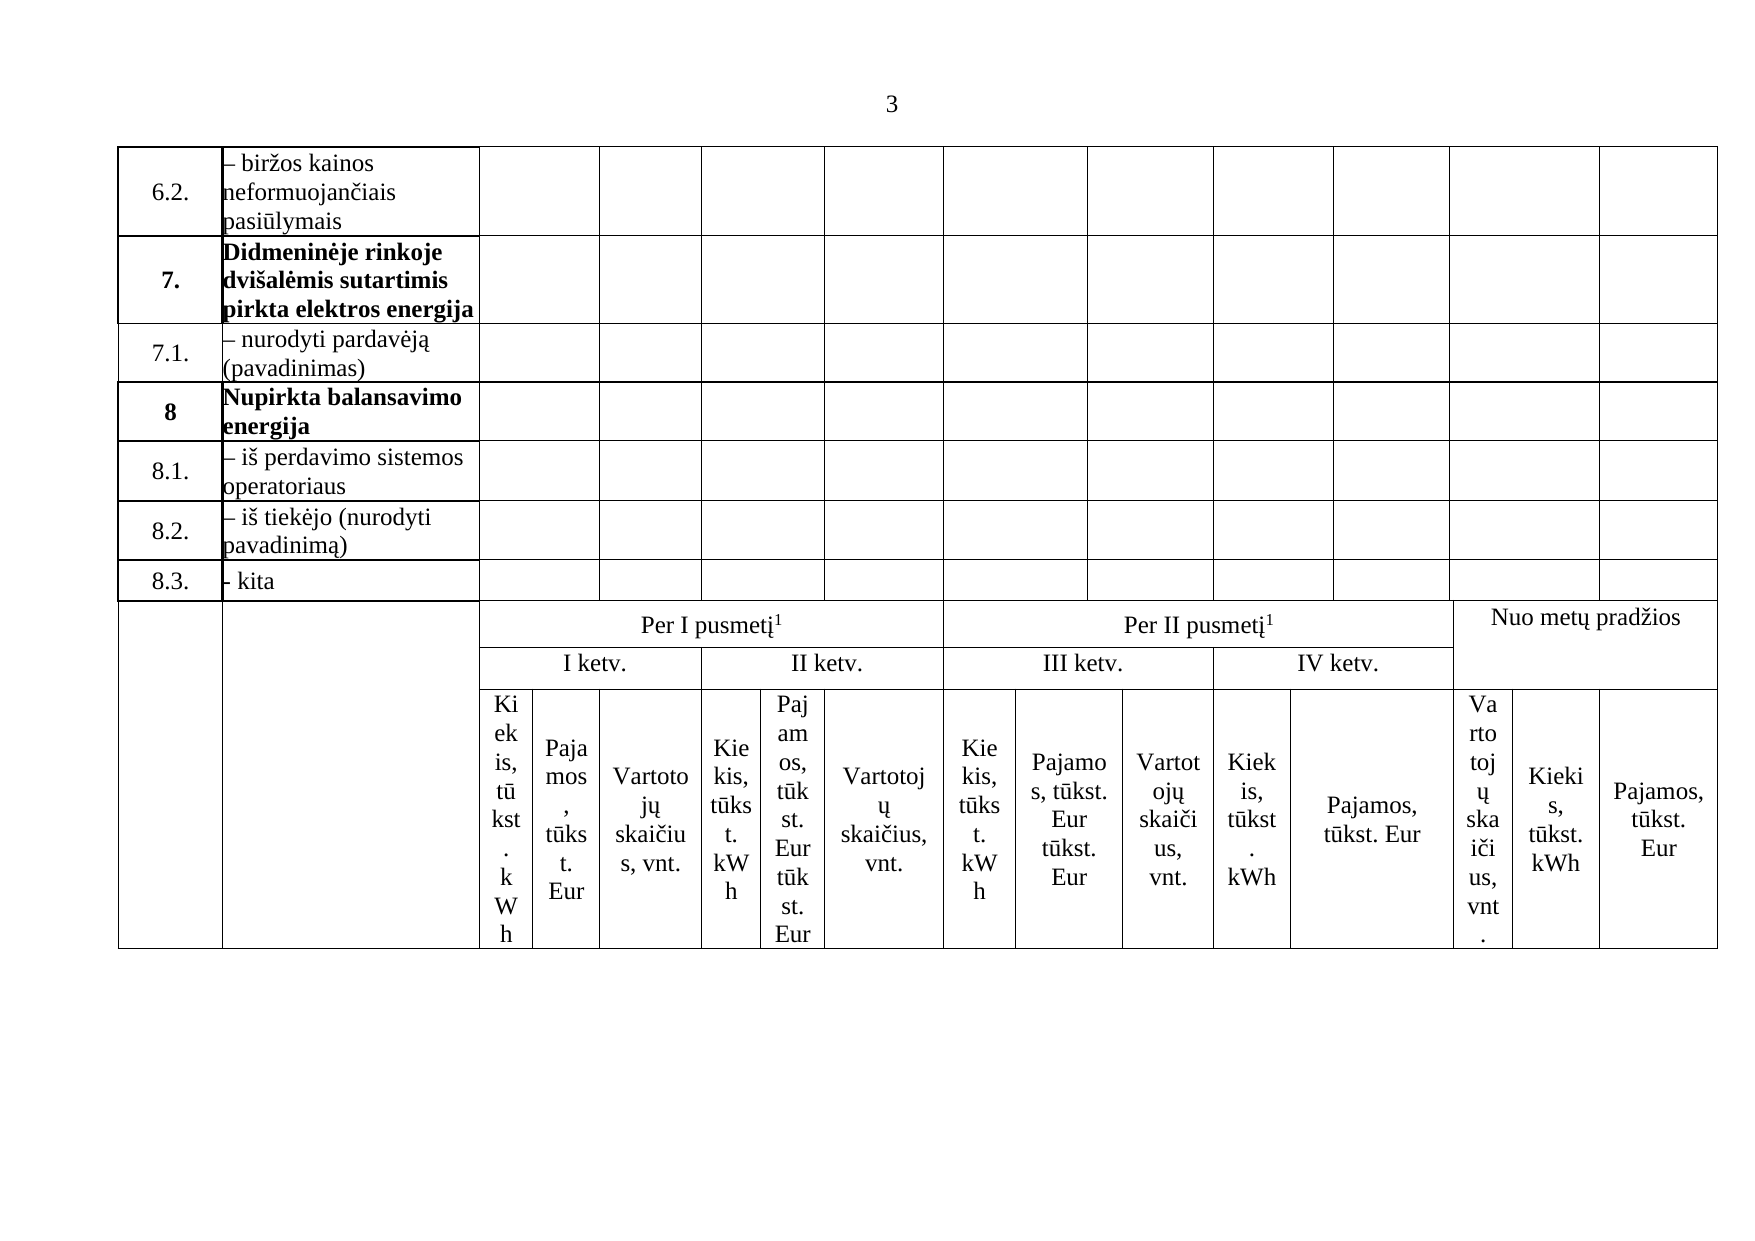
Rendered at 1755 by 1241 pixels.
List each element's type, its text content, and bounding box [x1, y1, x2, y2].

table_cell 6.2. [119, 148, 221, 234]
table_cell [1214, 560, 1333, 600]
table_cell Pajamos, tūkst. Eur [1291, 690, 1453, 948]
table_cell [1600, 236, 1717, 323]
table_cell [223, 602, 479, 948]
table_cell [702, 560, 824, 600]
table_cell [944, 383, 1087, 440]
table_cell [600, 236, 701, 323]
table_cell [825, 147, 943, 234]
table_cell 7. [119, 237, 221, 323]
table_cell I ketv. [480, 648, 701, 688]
table_cell Didmeninėje rinkoje dvišalėmis sutartimis pirkta elektros energija [224, 237, 479, 323]
table_cell [600, 324, 701, 381]
table_cell [702, 236, 824, 323]
table_cell [600, 501, 701, 559]
table_cell Nupirkta balansavimo energija [224, 383, 479, 440]
table_cell IV ketv. [1214, 648, 1453, 688]
table_cell 7.1. [119, 324, 222, 381]
table_cell [1600, 501, 1717, 559]
table_cell [1214, 147, 1333, 234]
table_cell [480, 324, 599, 381]
table_cell [1600, 147, 1717, 234]
table_cell 8.1. [119, 442, 221, 499]
table_cell [825, 501, 943, 559]
table_cell [600, 560, 701, 600]
table_cell III ketv. [944, 648, 1213, 688]
table_cell Pajamos, tūkst. Eur tūkst. Eur [1016, 690, 1122, 948]
table_cell Pajamos, tūkst. Eur [533, 690, 599, 948]
table_cell Kiekis, tūkst. kWh [480, 690, 532, 948]
table_cell [1600, 560, 1717, 600]
table_cell Per II pusmetį1 [944, 601, 1453, 647]
table_cell [944, 147, 1087, 234]
table_cell [1450, 441, 1599, 499]
table_cell [480, 147, 599, 234]
table_cell [480, 383, 599, 440]
table_cell [944, 501, 1087, 559]
table_cell Vartotojų skaičius, vnt. [1454, 690, 1512, 948]
table_cell [1214, 324, 1333, 381]
table_cell [480, 560, 599, 600]
table_cell [825, 560, 943, 600]
table_cell [1450, 383, 1599, 440]
table_cell [1214, 383, 1333, 440]
table_cell [1334, 324, 1449, 381]
table_cell [702, 441, 824, 499]
table_cell [702, 324, 824, 381]
table_cell [480, 441, 599, 499]
table_cell [1088, 560, 1213, 600]
table_cell [702, 501, 824, 559]
table_cell Per I pusmetį1 [480, 601, 943, 647]
table_cell [600, 147, 701, 234]
table_cell Kiekis, tūkst. kWh [702, 690, 760, 948]
table_cell [825, 324, 943, 381]
table_cell [1334, 236, 1449, 323]
table_cell [1088, 501, 1213, 559]
table_cell [1600, 383, 1717, 440]
table_cell – nurodyti pardavėją (pavadinimas) [223, 324, 479, 381]
table_cell [825, 236, 943, 323]
table_cell [600, 441, 701, 499]
table_cell [480, 236, 599, 323]
table_cell Nuo metų pradžios [1454, 601, 1717, 688]
table_cell [1088, 147, 1213, 234]
table_cell [600, 383, 701, 440]
table_cell II ketv. [702, 648, 943, 688]
table_cell - kita [224, 561, 479, 600]
table_cell [119, 602, 222, 948]
table_cell [1600, 441, 1717, 499]
table_cell 8.3. [119, 561, 221, 600]
table_cell Vartotojų skaičius, vnt. [1123, 690, 1213, 948]
table_cell [702, 383, 824, 440]
table_cell Vartotojų skaičius, vnt. [825, 690, 943, 948]
table_cell [1450, 501, 1599, 559]
table_cell Kiekis, tūkst. kWh [944, 690, 1015, 948]
table_cell Pajamos, tūkst. Eur [1600, 690, 1717, 948]
table_cell Kiekis, tūkst. kWh [1214, 690, 1290, 948]
table_cell [702, 147, 824, 234]
table_cell [1450, 147, 1599, 234]
table_cell – biržos kainos neformuojančiais pasiūlymais [224, 148, 479, 234]
table_cell [1600, 324, 1717, 381]
table_cell [1450, 324, 1599, 381]
table_cell [1214, 236, 1333, 323]
table_cell [1334, 560, 1449, 600]
table_cell Vartotojų skaičius, vnt. [600, 690, 701, 948]
table_cell [1214, 501, 1333, 559]
table_cell – iš perdavimo sistemos operatoriaus [224, 442, 479, 499]
table_cell [1214, 441, 1333, 499]
table_cell – iš tiekėjo (nurodyti pavadinimą) [224, 502, 479, 559]
table_cell [825, 441, 943, 499]
table_cell [1334, 441, 1449, 499]
table_cell [1334, 383, 1449, 440]
table_cell [1450, 236, 1599, 323]
table_cell [1334, 501, 1449, 559]
table_cell [944, 560, 1087, 600]
table_cell Kiekis, tūkst. kWh [1513, 690, 1599, 948]
table_cell [1088, 324, 1213, 381]
table_cell [1088, 441, 1213, 499]
table_cell [1334, 147, 1449, 234]
table_cell [944, 236, 1087, 323]
table_cell Pajamos, tūkst. Eur tūkst. Eur [761, 690, 824, 948]
table_cell 8.2. [119, 502, 221, 559]
table_cell [1088, 383, 1213, 440]
table_cell [1088, 236, 1213, 323]
table_cell [825, 383, 943, 440]
table_cell [480, 501, 599, 559]
table_cell [944, 324, 1087, 381]
table_cell 8 [119, 383, 221, 440]
table_cell [1450, 560, 1599, 600]
table_cell [944, 441, 1087, 499]
